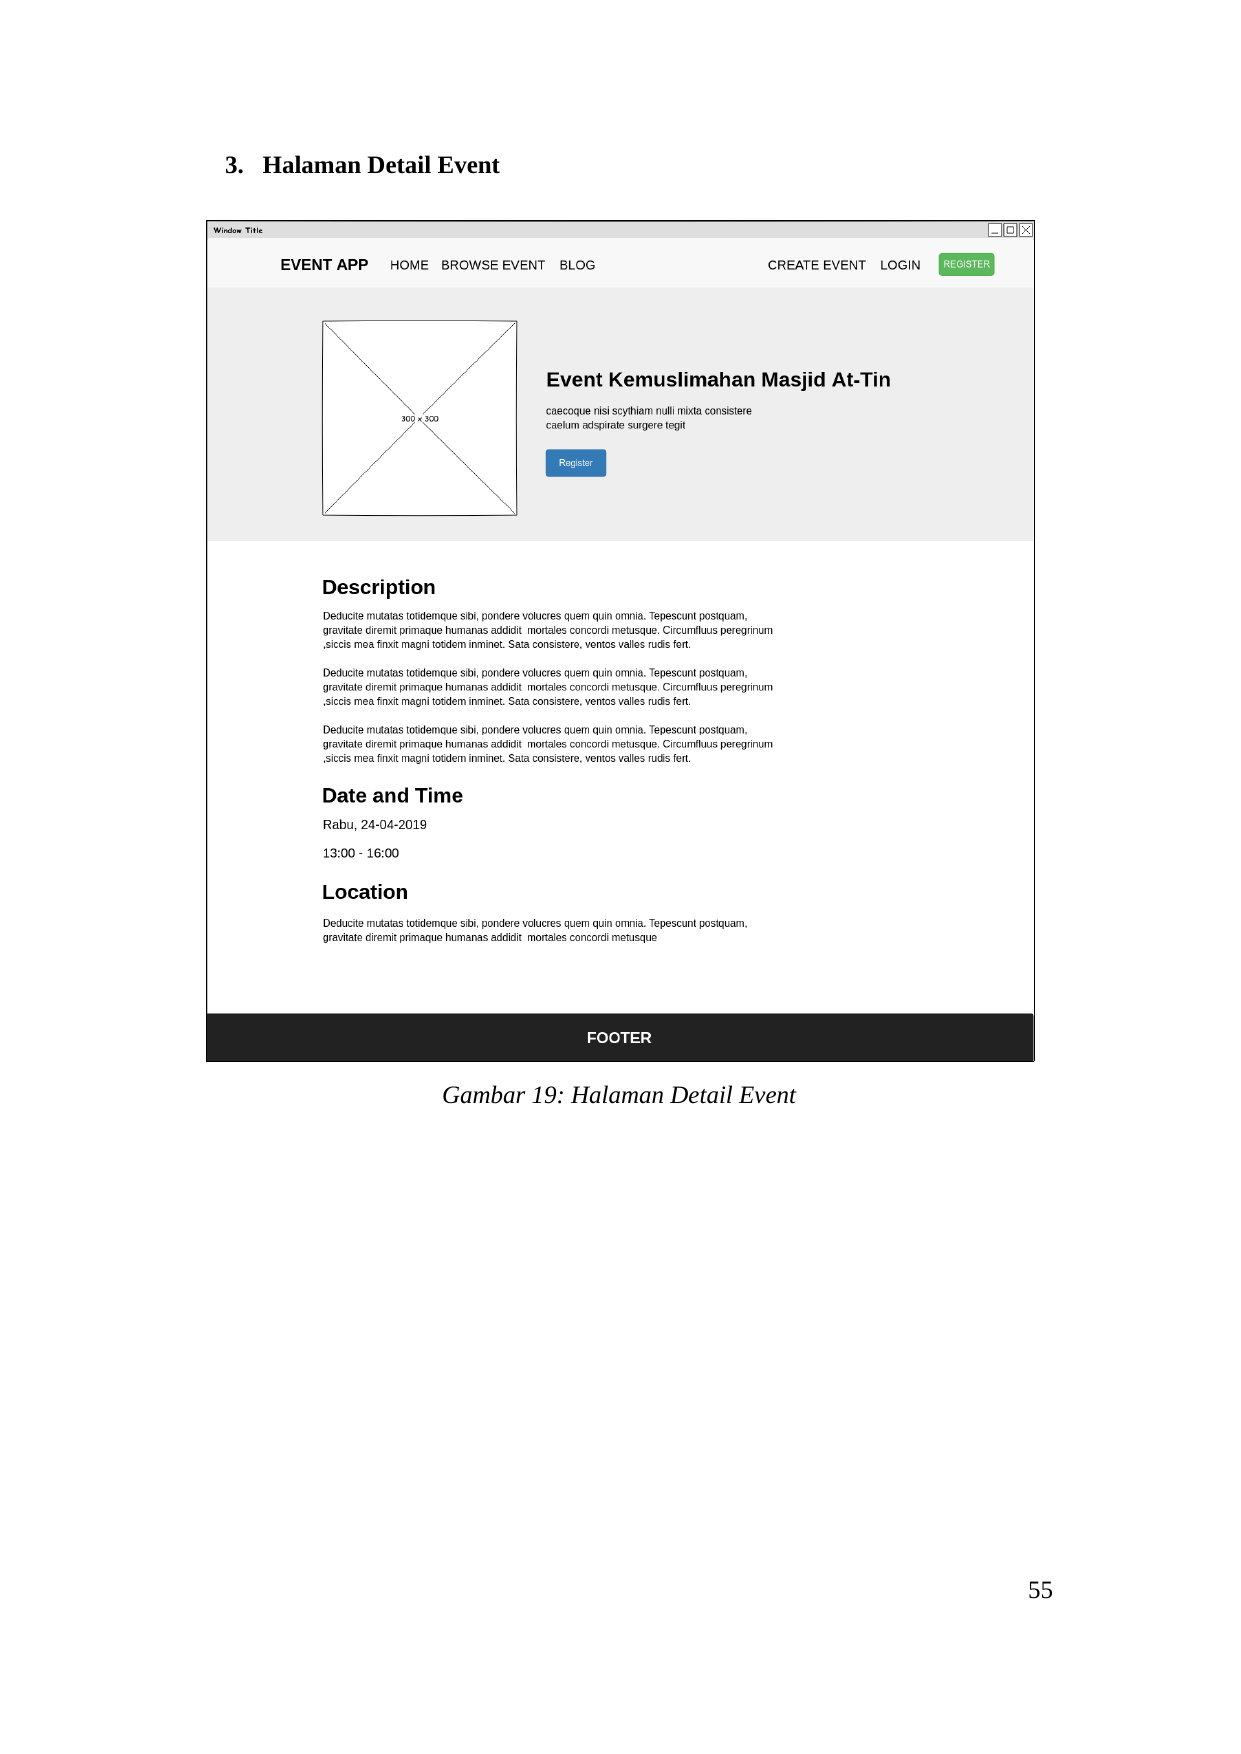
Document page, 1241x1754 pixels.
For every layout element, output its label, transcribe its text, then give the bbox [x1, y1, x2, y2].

picture [207, 221, 1034, 1061]
list Gambar 19: Halaman Detail Event [206, 1062, 1034, 1109]
list Halaman Detail Event [225, 150, 1053, 179]
